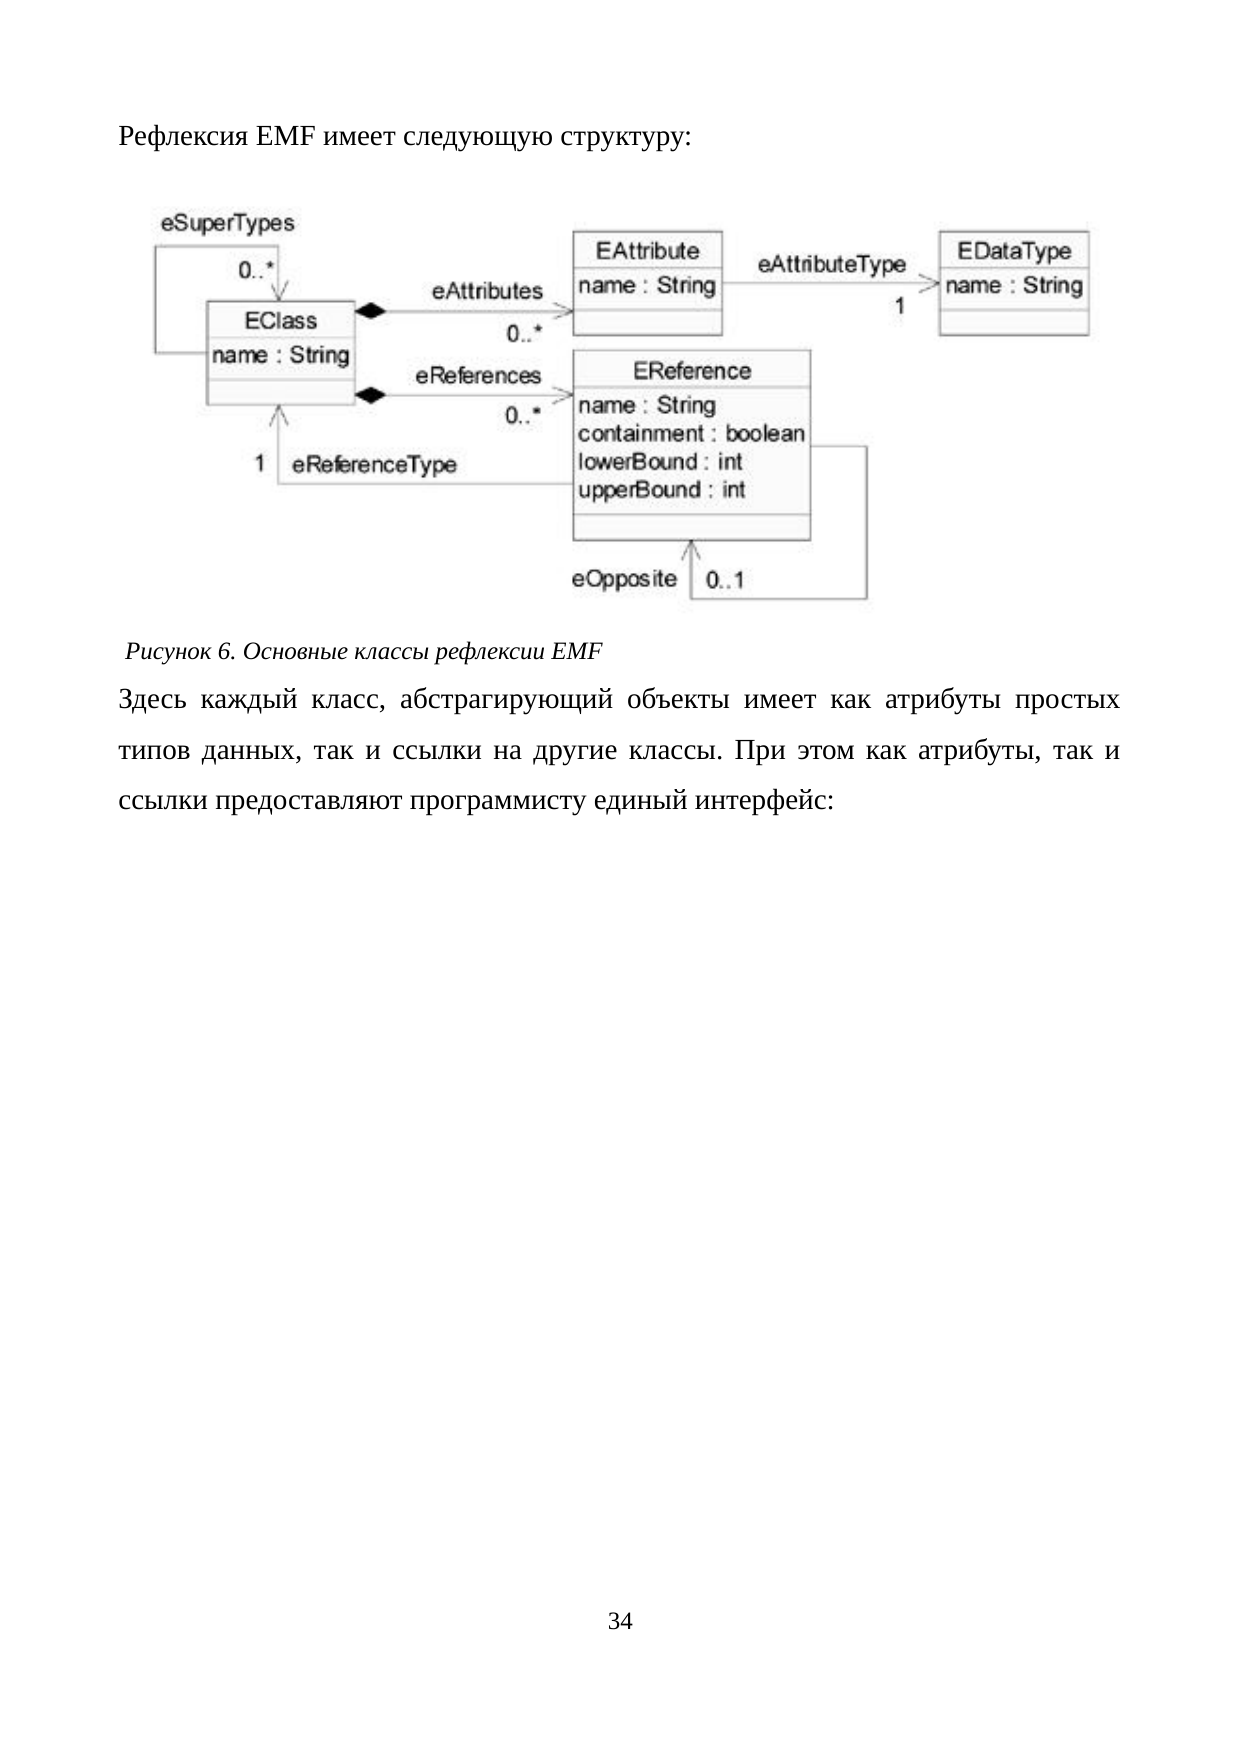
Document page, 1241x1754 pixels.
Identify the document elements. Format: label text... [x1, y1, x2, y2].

list Рефлексия EMF имеет следующую структуру: [81, 118, 1122, 152]
list Рисунок 6. Основные классы рефлексии EMF [125, 636, 1166, 665]
picture [125, 190, 1129, 636]
list Здесь каждый класс, абстрагирующий объекты имеет как атрибуты простых типов данных, так и ссылки на другие классы. При этом как атрибуты, так и ссылки предоставляют программисту единый интерфейс: [81, 168, 1166, 816]
